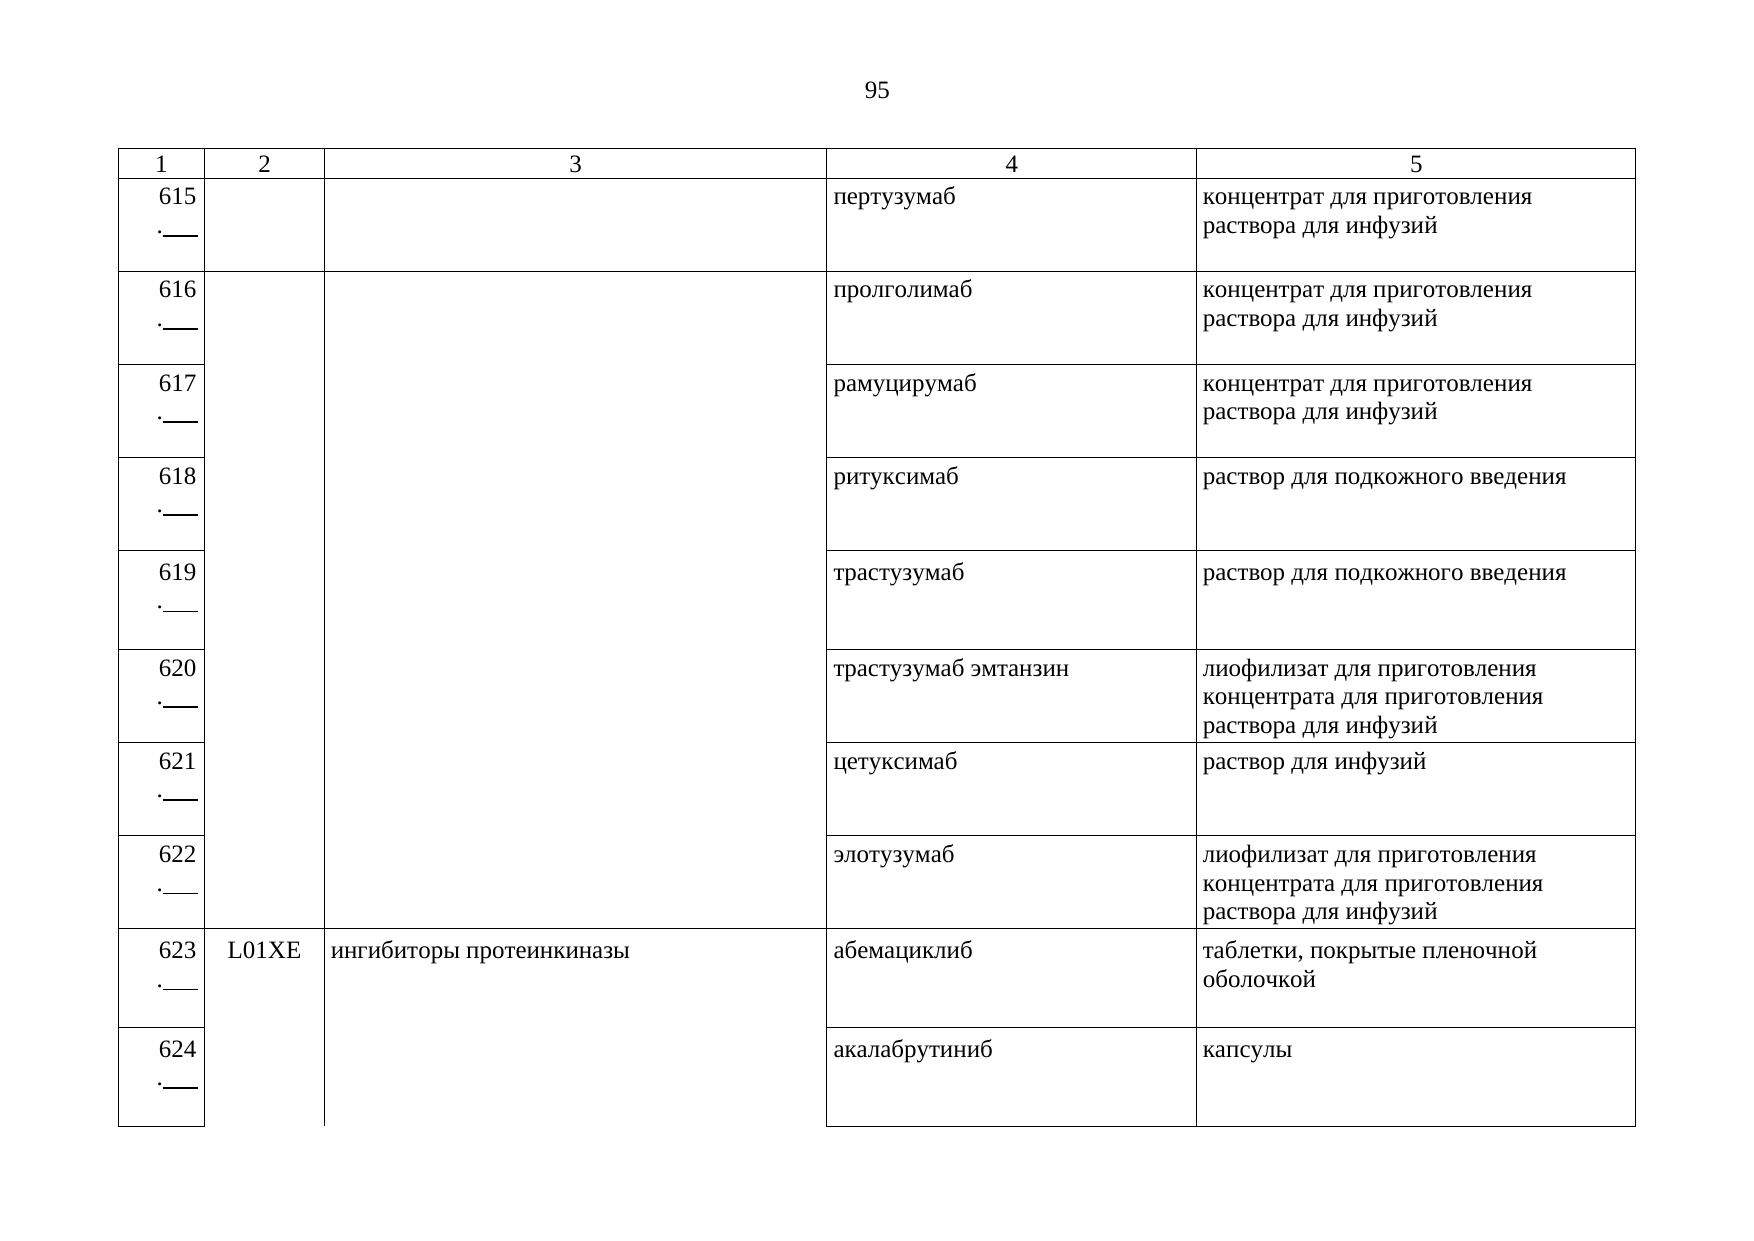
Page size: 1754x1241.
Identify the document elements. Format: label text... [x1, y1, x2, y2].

table_cell [119, 929, 204, 1027]
table_cell [119, 458, 204, 550]
table_cell раствор для инфузий [1197, 743, 1635, 835]
table_cell [205, 649, 324, 742]
table_cell пертузумаб [827, 179, 1196, 271]
table_cell [325, 550, 826, 649]
table_cell цетуксимаб [827, 743, 1196, 835]
table_cell [119, 1028, 204, 1126]
table_cell элотузумаб [827, 836, 1196, 928]
table_cell таблетки, покрытые пленочной оболочкой [1197, 929, 1635, 1027]
table_cell лиофилизат для приготовления концентрата для приготовления раствора для инфузий [1197, 650, 1635, 742]
table_cell [325, 457, 826, 550]
table_cell [325, 649, 826, 742]
table_cell [205, 457, 324, 550]
table_cell [205, 1027, 324, 1126]
table_cell ингибиторы протеинкиназы [325, 929, 826, 1027]
table_cell абемациклиб [827, 929, 1196, 1027]
table_cell [119, 179, 204, 271]
table_cell [119, 836, 204, 928]
table_cell акалабрутиниб [827, 1028, 1196, 1126]
table_header 3 [325, 149, 826, 177]
table_cell [205, 550, 324, 649]
table_cell [205, 179, 324, 271]
table_cell трастузумаб [827, 551, 1196, 649]
table_cell раствор для подкожного введения [1197, 551, 1635, 649]
table_cell раствор для подкожного введения [1197, 458, 1635, 550]
table_cell [119, 272, 204, 364]
table_cell [325, 1027, 826, 1126]
table_cell [325, 742, 826, 835]
table_cell [205, 272, 324, 364]
table_header 5 [1197, 149, 1635, 177]
table_cell [119, 743, 204, 835]
table_cell рамуцирумаб [827, 365, 1196, 457]
table_cell [325, 179, 826, 271]
table_cell трастузумаб эмтанзин [827, 650, 1196, 742]
table_cell [205, 364, 324, 457]
table_cell пролголимаб [827, 272, 1196, 364]
table_cell [205, 835, 324, 928]
table_cell [119, 650, 204, 742]
table_cell [325, 272, 826, 364]
table_cell ритуксимаб [827, 458, 1196, 550]
table_cell [205, 742, 324, 835]
table_header 1 [119, 149, 204, 177]
table_cell [119, 551, 204, 649]
table_cell концентрат для приготовления раствора для инфузий [1197, 365, 1635, 457]
table_header 4 [827, 149, 1196, 177]
table_cell L01XE [205, 929, 324, 1027]
table_cell концентрат для приготовления раствора для инфузий [1197, 179, 1635, 271]
table_cell [119, 365, 204, 457]
table_cell [325, 835, 826, 928]
table_cell [325, 364, 826, 457]
table_cell концентрат для приготовления раствора для инфузий [1197, 272, 1635, 364]
table_cell капсулы [1197, 1028, 1635, 1126]
table_cell лиофилизат для приготовления концентрата для приготовления раствора для инфузий [1197, 836, 1635, 928]
table_header 2 [205, 149, 324, 177]
